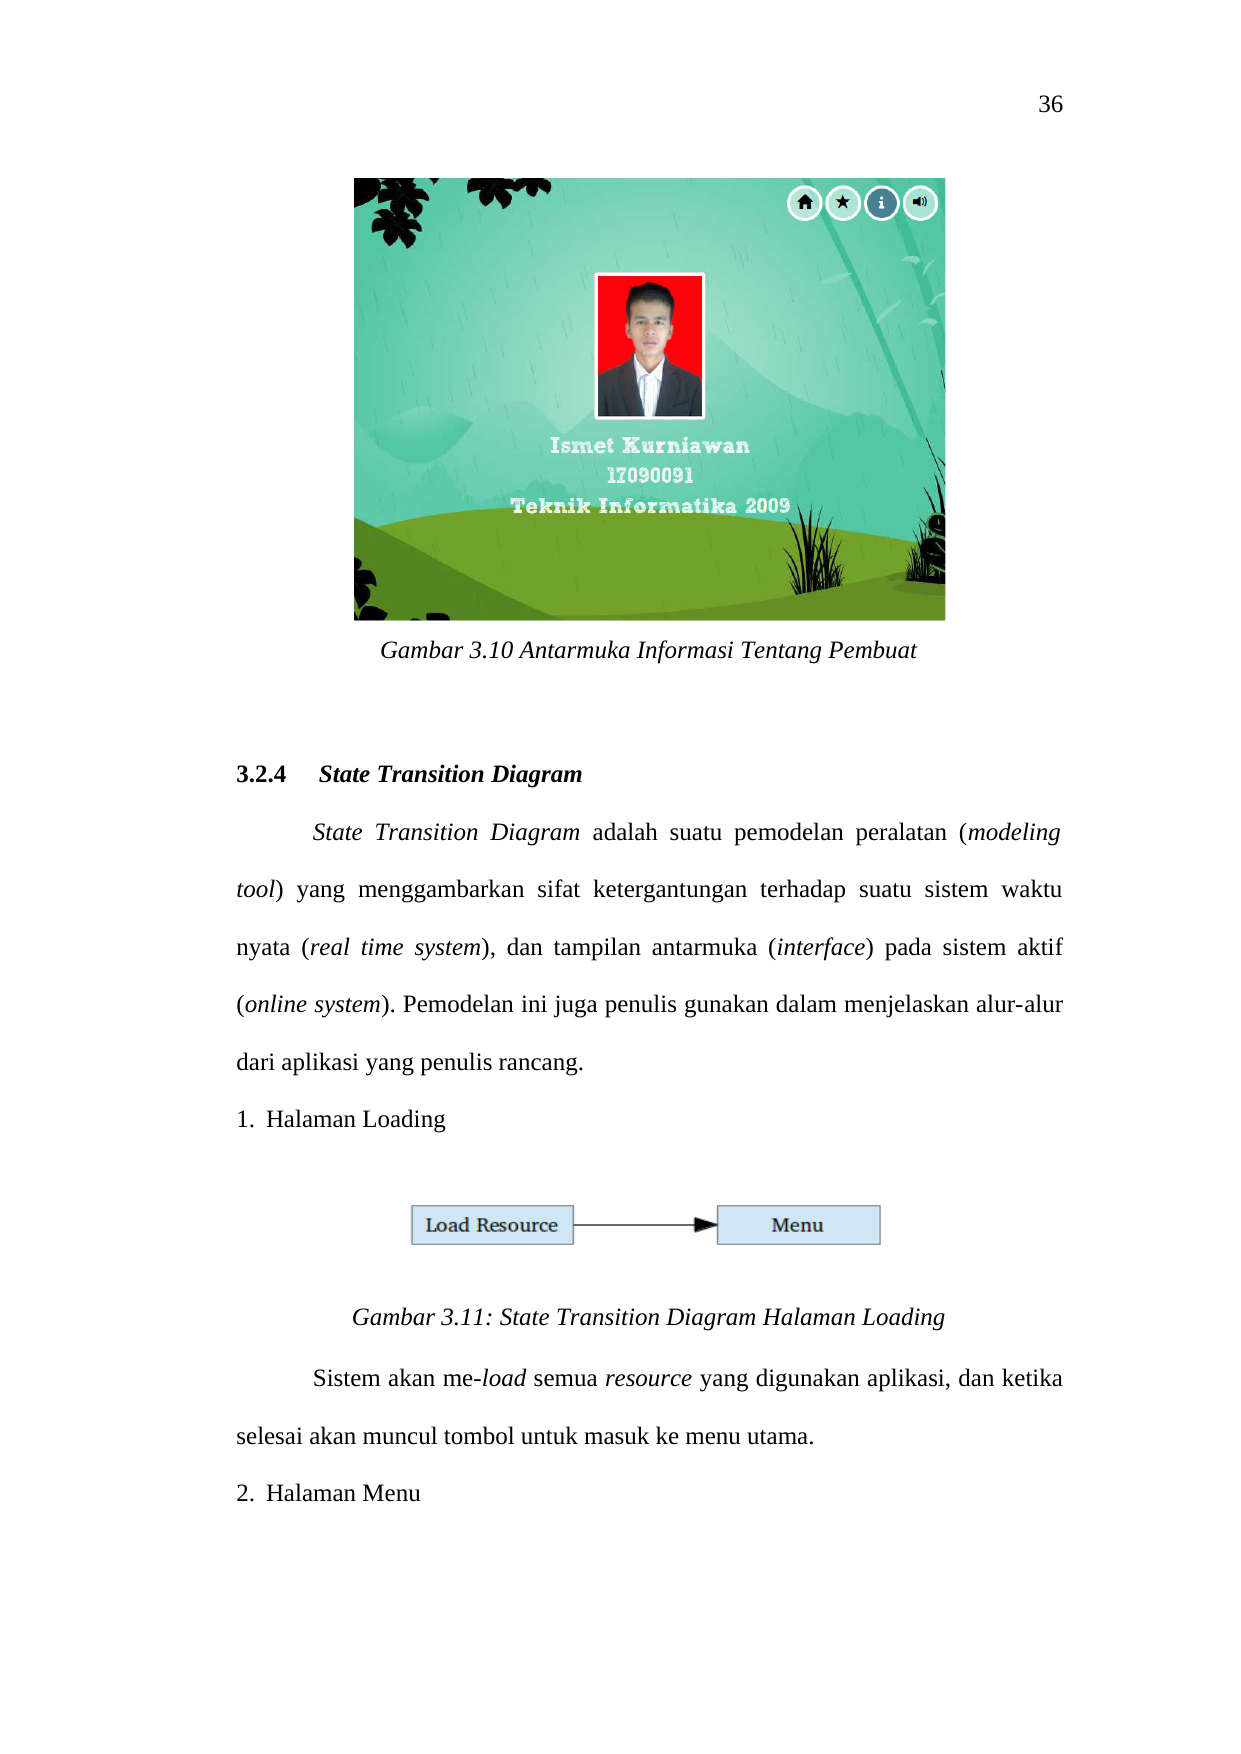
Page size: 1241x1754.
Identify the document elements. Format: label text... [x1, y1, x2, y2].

picture [353, 177, 946, 621]
list Halaman Loading [236, 1104, 1063, 1133]
picture [383, 1169, 916, 1280]
subtitle State Transition Diagram [236, 759, 1063, 788]
text Gambar 3.10 Antarmuka Informasi Tentang Pembuat [354, 621, 946, 664]
list Halaman Menu [236, 1478, 1063, 1507]
text Gambar 3.11: State Transition Diagram Halaman Loading [245, 1302, 1054, 1331]
text Sistem akan me-load semua resource yang digunakan aplikasi, dan ketika selesai akan muncul tombol untuk masuk ke menu utama. [236, 1162, 1063, 1449]
text State Transition Diagram adalah suatu pemodelan peralatan (modeling tool) yang menggambarkan sifat ketergantungan terhadap suatu sistem waktu nyata (real time system), dan tampilan antarmuka (interface) pada sistem aktif (online system). Pemodelan ini juga penulis gunakan dalam menjelaskan alur-alur dari aplikasi yang penulis rancang. [236, 817, 1063, 1076]
